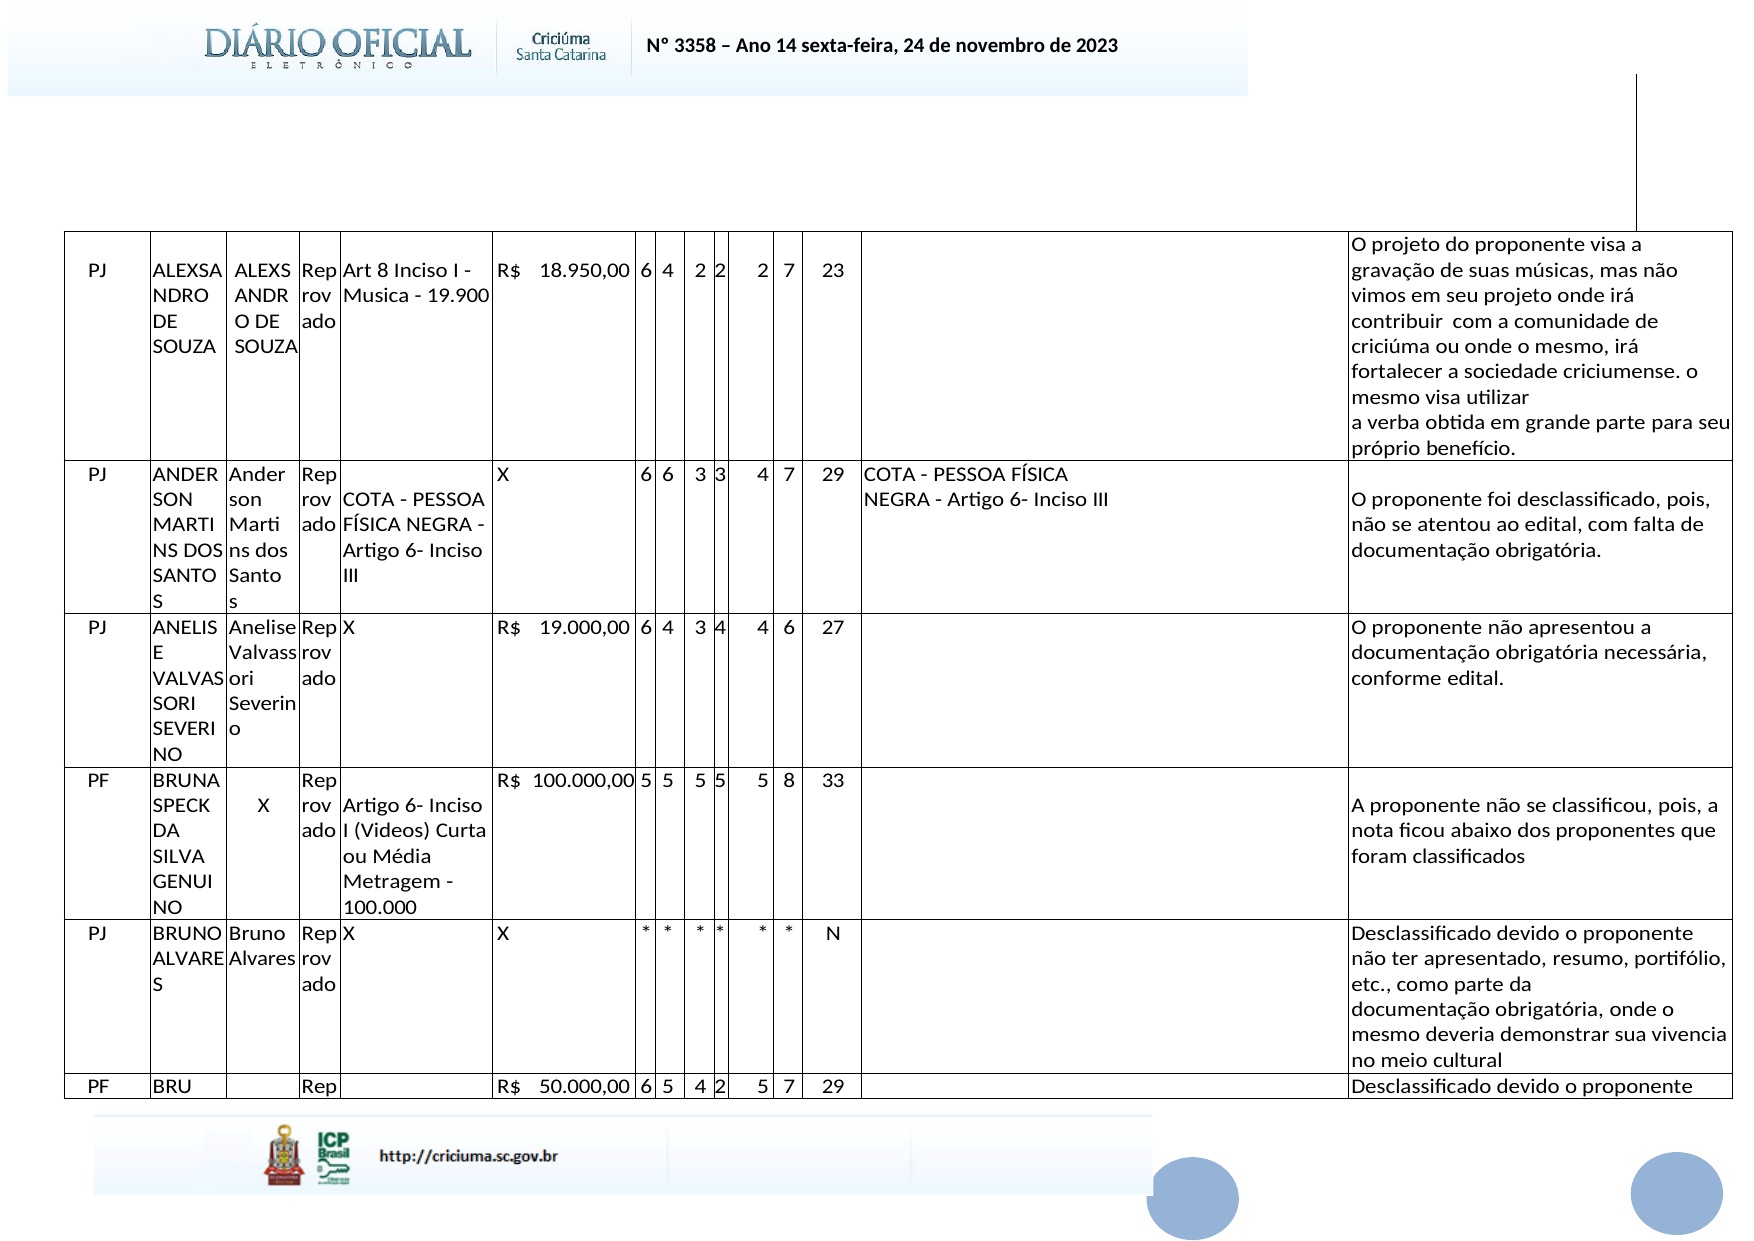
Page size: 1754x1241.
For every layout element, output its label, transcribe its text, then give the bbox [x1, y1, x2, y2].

table_cell Reprovado [300, 461, 340, 613]
table_cell O proponente foi desclassificado, pois, não se atentou ao edital, com falta de documentação obrigatória. [1349, 461, 1732, 613]
table_cell 29 [803, 461, 861, 613]
table_cell 4 [685, 1074, 714, 1098]
table_cell 2 [729, 232, 773, 460]
table_cell PJ [65, 461, 150, 613]
table_cell PF [65, 1074, 150, 1098]
table_cell * [715, 920, 728, 1072]
table_cell * [636, 920, 655, 1072]
table_cell 3 [715, 461, 728, 613]
table_cell 7 [774, 1074, 802, 1098]
table_cell X [227, 768, 299, 919]
table_cell 5 [729, 1074, 773, 1098]
table_cell BRUNA SPECK DA SILVA GENUINO [151, 768, 226, 919]
table_cell PF [65, 768, 150, 919]
table_cell Art 8 Inciso I - Musica - 19.900 [341, 232, 492, 460]
table_cell 29 [803, 1074, 861, 1098]
table_cell 7 [774, 232, 802, 460]
table_cell 33 [803, 768, 861, 919]
table_cell 4 [656, 232, 684, 460]
table_cell Reprovado [300, 232, 340, 460]
table_cell 5 [656, 1074, 684, 1098]
table_cell 7 [774, 461, 802, 613]
table_cell Rep [300, 1074, 340, 1098]
table_cell 5 [685, 768, 714, 919]
table_cell PJ [65, 614, 150, 766]
table_cell [862, 768, 1348, 919]
table_cell R$ 100.000,00 [493, 768, 635, 919]
table_cell 6 [774, 614, 802, 766]
table_cell 3 [685, 614, 714, 766]
table_cell X [341, 614, 492, 766]
table_cell [227, 1074, 299, 1098]
table_cell Reprovado [300, 768, 340, 919]
table_cell R$ 18.950,00 [493, 232, 635, 460]
table_cell Artigo 6- Inciso I (Videos) Curta ou Média Metragem - 100.000 [341, 768, 492, 919]
table_cell 27 [803, 614, 861, 766]
table_cell Desclassificado devido o proponente [1349, 1074, 1732, 1098]
table_cell 6 [656, 461, 684, 613]
table_cell [862, 614, 1348, 766]
table_cell 5 [715, 768, 728, 919]
table_cell ALEXSANDRO DE SOUZA [227, 232, 299, 460]
table_cell Anderson Martins dos Santos [227, 461, 299, 613]
table_cell 5 [729, 768, 773, 919]
table_cell 3 [685, 461, 714, 613]
table_cell BRUNO ALVARES [151, 920, 226, 1072]
table_cell 23 [803, 232, 861, 460]
table_cell [862, 920, 1348, 1072]
table_cell [341, 1074, 492, 1098]
table_cell PJ [65, 920, 150, 1072]
table_cell A proponente não se classificou, pois, a nota ficou abaixo dos proponentes que foram classificados [1349, 768, 1732, 919]
table_cell 4 [656, 614, 684, 766]
table_cell ANELISE VALVASSORI SEVERINO [151, 614, 226, 766]
table_cell COTA - PESSOA FÍSICA NEGRA - Artigo 6- Inciso III [341, 461, 492, 613]
table_cell O projeto do proponente visa a gravação de suas músicas, mas não vimos em seu projeto onde irá contribuir com a comunidade de criciúma ou onde o mesmo, irá fortalecer a sociedade criciumense. o mesmo visa utilizar a verba obtida em grande parte para seu próprio benefício. [1349, 232, 1732, 460]
table_cell [862, 1074, 1348, 1098]
table_cell 2 [685, 232, 714, 460]
table_cell 6 [636, 614, 655, 766]
table_cell PJ [65, 232, 150, 460]
table_cell BRU [151, 1074, 226, 1098]
table_cell ANDERSON MARTINS DOS SANTOS [151, 461, 226, 613]
table_cell R$ 19.000,00 [493, 614, 635, 766]
table_cell 5 [636, 768, 655, 919]
table_cell X [493, 920, 635, 1072]
table_cell * [774, 920, 802, 1072]
table_cell * [685, 920, 714, 1072]
table_cell O proponente não apresentou a documentação obrigatória necessária, conforme edital. [1349, 614, 1732, 766]
table_cell Reprovado [300, 614, 340, 766]
table_cell X [493, 461, 635, 613]
table_cell Anelise Valvassori Severino [227, 614, 299, 766]
table_cell 4 [729, 461, 773, 613]
table_cell 2 [715, 232, 728, 460]
table_cell 4 [729, 614, 773, 766]
table_cell 8 [774, 768, 802, 919]
table_cell X [341, 920, 492, 1072]
table_cell Bruno Alvares [227, 920, 299, 1072]
table_cell * [656, 920, 684, 1072]
table_cell Reprovado [300, 920, 340, 1072]
table_cell Desclassificado devido o proponente não ter apresentado, resumo, portifólio, etc., como parte da documentação obrigatória, onde o mesmo deveria demonstrar sua vivencia no meio cultural [1349, 920, 1732, 1072]
table_cell N [803, 920, 861, 1072]
table_cell 4 [715, 614, 728, 766]
table_cell 5 [656, 768, 684, 919]
table_cell 6 [636, 232, 655, 460]
table_cell COTA - PESSOA FÍSICA NEGRA - Artigo 6- Inciso III [862, 461, 1348, 613]
table_cell [862, 232, 1348, 460]
table_cell R$ 50.000,00 [493, 1074, 635, 1098]
table_cell 6 [636, 461, 655, 613]
table_cell * [729, 920, 773, 1072]
table_cell 6 [636, 1074, 655, 1098]
table_cell 2 [715, 1074, 728, 1098]
table_cell ALEXSANDRO DE SOUZA [151, 232, 226, 460]
